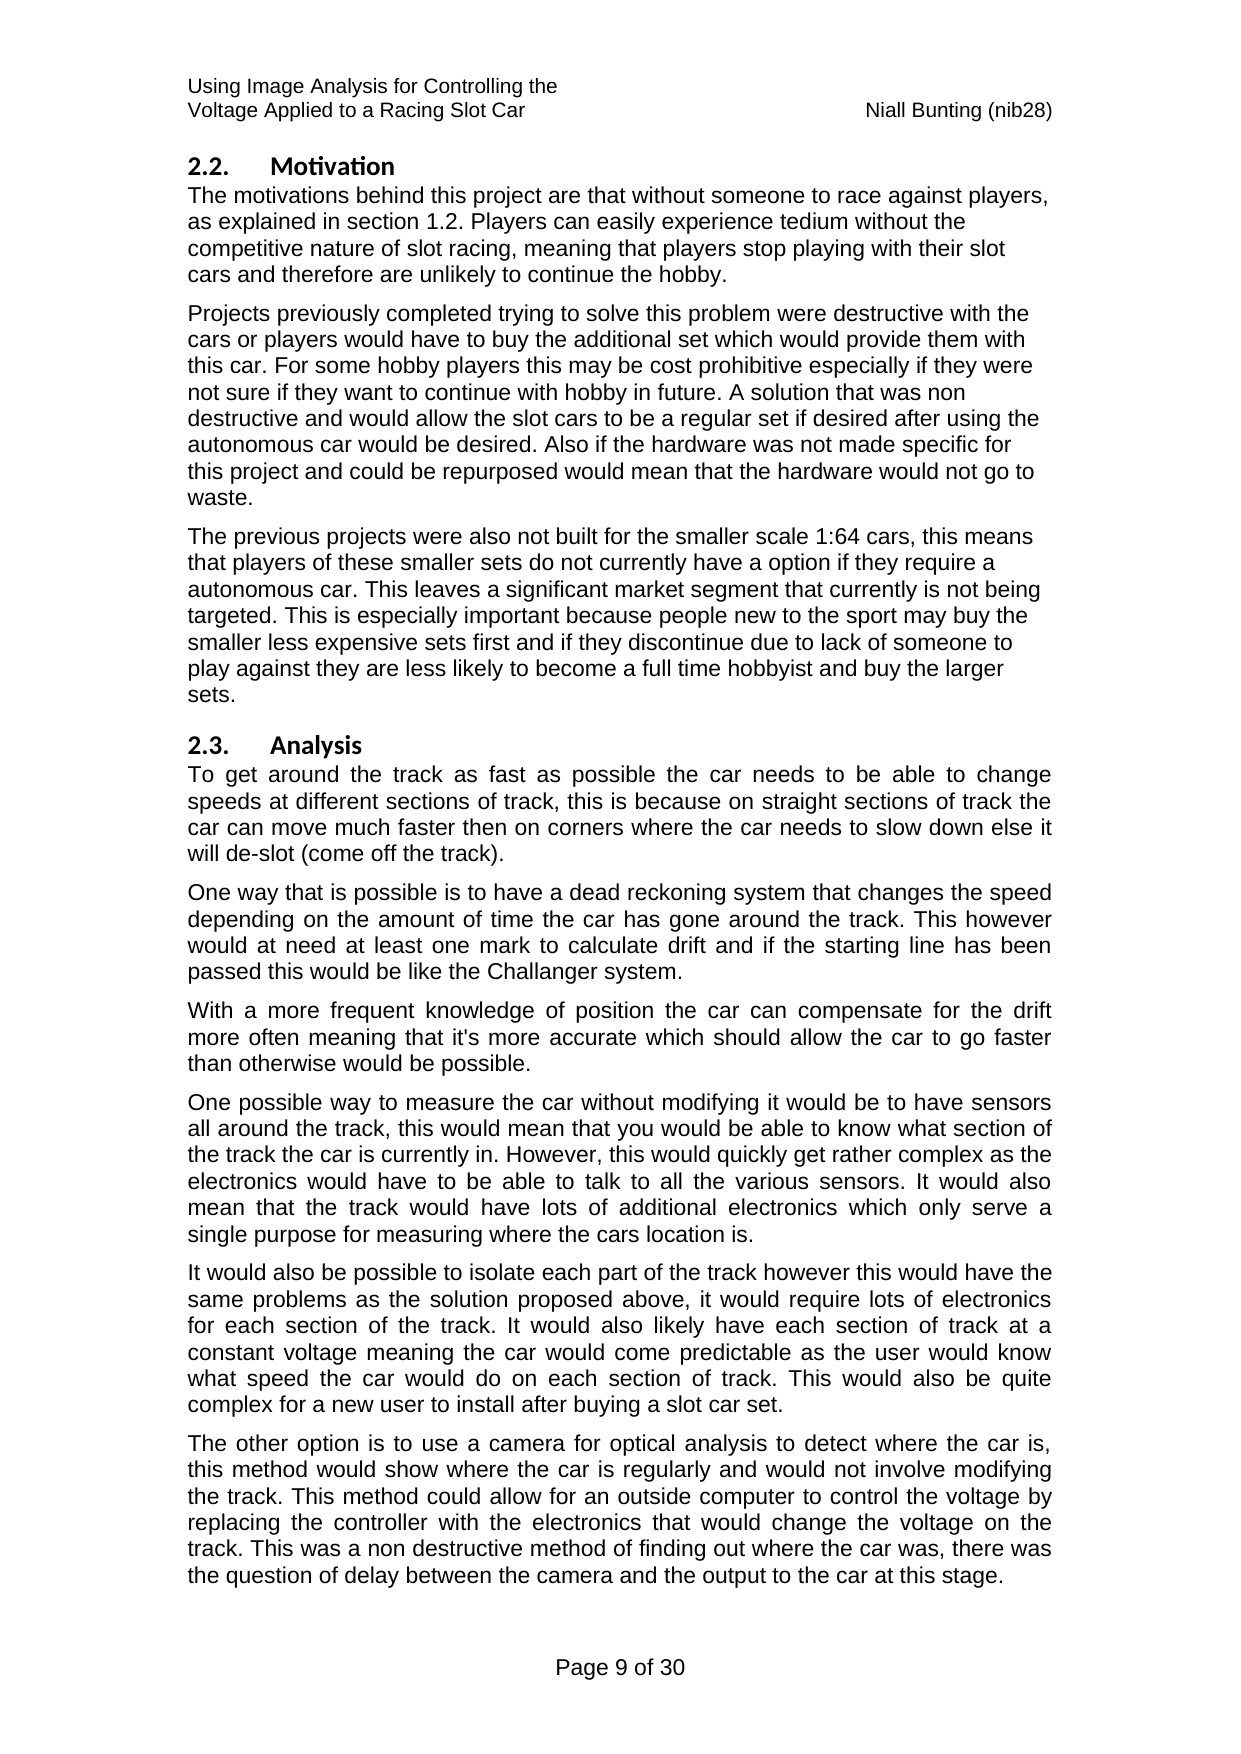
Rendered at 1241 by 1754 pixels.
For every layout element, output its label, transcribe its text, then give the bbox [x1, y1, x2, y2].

text Projects previously completed trying to solve this problem were destructive with the cars or players would have to buy the additional set which would provide them with this car. For some hobby players this may be cost prohibitive especially if they were not sure if they want to continue with hobby in future. A solution that was non destructive and would allow the slot cars to be a regular set if desired after using the autonomous car would be desired. Also if the hardware was not made specific for this project and could be repurposed would mean that the hardware would not go to waste. [187, 300, 1053, 511]
text The other option is to use a camera for optical analysis to detect where the car is, this method would show where the car is regularly and would not involve modifying the track. This method could allow for an outside computer to control the voltage by replacing the controller with the electronics that would change the voltage on the track. This was a non destructive method of finding out where the car was, there was the question of delay between the camera and the output to the car at this stage. [187, 1430, 1053, 1588]
text To get around the track as fast as possible the car needs to be able to change speeds at different sections of track, this is because on straight sections of track the car can move much faster then on corners where the car needs to slow down else it will de-slot (come off the track). [187, 761, 1053, 867]
text One way that is possible is to have a dead reckoning system that changes the speed depending on the amount of time the car has gone around the track. This however would at need at least one mark to calculate drift and if the starting line has been passed this would be like the Challanger system. [187, 879, 1053, 985]
subtitle Analysis [187, 728, 1053, 761]
text The previous projects were also not built for the smaller scale 1:64 cars, this means that players of these smaller sets do not currently have a option if they require a autonomous car. This leaves a significant market segment that currently is not being targeted. This is especially important because people new to the sport may buy the smaller less expensive sets first and if they discontinue due to lack of someone to play against they are less likely to become a full time hobbyist and buy the larger sets. [187, 523, 1053, 707]
text With a more frequent knowledge of position the car can compensate for the drift more often meaning that it's more accurate which should allow the car to go faster than otherwise would be possible. [187, 997, 1053, 1076]
subtitle Motivation [187, 149, 1053, 182]
text The motivations behind this project are that without someone to race against players, as explained in section 1.2. Players can easily experience tedium without the competitive nature of slot racing, meaning that players stop playing with their slot cars and therefore are unlikely to continue the hobby. [187, 182, 1053, 287]
text It would also be possible to isolate each part of the track however this would have the same problems as the solution proposed above, it would require lots of electronics for each section of the track. It would also likely have each section of track at a constant voltage meaning the car would come predictable as the user would know what speed the car would do on each section of track. This would also be quite complex for a new user to install after buying a slot car set. [187, 1259, 1053, 1417]
text One possible way to measure the car without modifying it would be to have sensors all around the track, this would mean that you would be able to know what section of the track the car is currently in. However, this would quickly get rather complex as the electronics would have to be able to talk to all the various sensors. It would also mean that the track would have lots of additional electronics which only serve a single purpose for measuring where the cars location is. [187, 1089, 1053, 1247]
